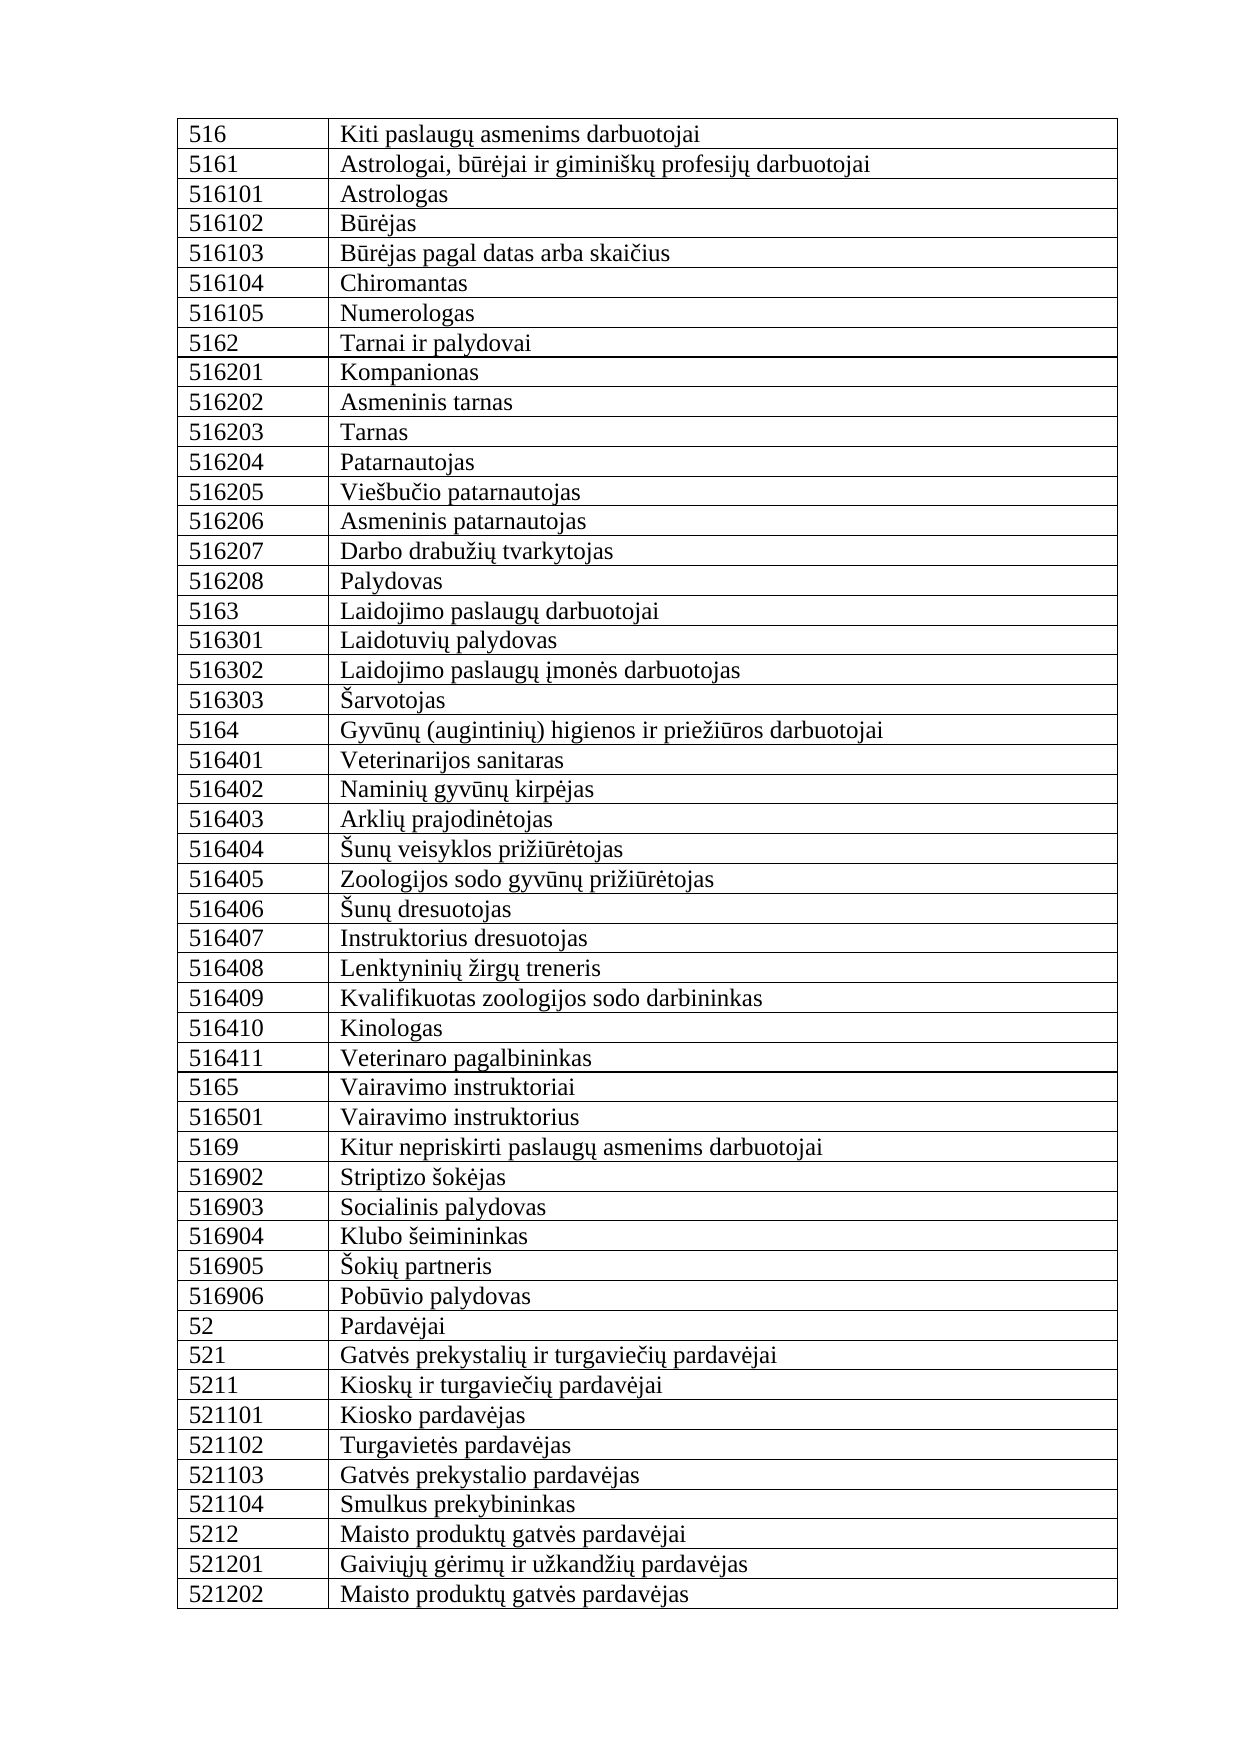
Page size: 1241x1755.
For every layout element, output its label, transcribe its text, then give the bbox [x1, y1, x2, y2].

table_cell [1118, 863, 1122, 893]
table_cell Asmeninis tarnas [329, 387, 1117, 416]
table_cell 516902 [178, 1162, 328, 1191]
table_cell [1118, 1280, 1122, 1310]
table_cell [1118, 893, 1122, 922]
table_cell Zoologijos sodo gyvūnų prižiūrėtojas [329, 864, 1117, 893]
table_cell 521104 [178, 1490, 328, 1518]
table_cell Šokių partneris [329, 1251, 1117, 1280]
table_cell [1118, 625, 1122, 654]
table_cell [1118, 1310, 1122, 1339]
table_cell [1118, 803, 1122, 833]
table_cell Vairavimo instruktoriai [329, 1073, 1117, 1101]
table_cell 516401 [178, 745, 328, 773]
table_cell 516905 [178, 1251, 328, 1280]
table_cell Laidotuvių palydovas [329, 626, 1117, 654]
table_cell Lenktyninių žirgų treneris [329, 953, 1117, 982]
table_cell 521102 [178, 1430, 328, 1459]
table_cell 521101 [178, 1400, 328, 1429]
table_cell [1118, 654, 1122, 684]
table_cell [1118, 833, 1122, 863]
table_cell Būrėjas pagal datas arba skaičius [329, 238, 1117, 267]
table_cell [1118, 1578, 1122, 1608]
table_cell 516906 [178, 1281, 328, 1310]
table_cell Būrėjas [329, 209, 1117, 237]
table_cell [1118, 1101, 1122, 1131]
table_cell 516406 [178, 894, 328, 922]
table_cell [1118, 416, 1122, 446]
table_cell 516404 [178, 834, 328, 863]
table_cell Gaiviųjų gėrimų ir užkandžių pardavėjas [329, 1549, 1117, 1578]
table_cell Šarvotojas [329, 685, 1117, 714]
table_cell [1118, 446, 1122, 476]
table_cell 516208 [178, 566, 328, 595]
table_cell [1118, 1548, 1122, 1578]
table_cell 5162 [178, 328, 328, 356]
table_cell [1118, 476, 1122, 505]
table_cell [1118, 178, 1122, 207]
table_cell Kitur nepriskirti paslaugų asmenims darbuotojai [329, 1132, 1117, 1161]
table_cell Socialinis palydovas [329, 1192, 1117, 1220]
table_cell 521202 [178, 1579, 328, 1608]
table_cell 516302 [178, 655, 328, 684]
table_cell Patarnautojas [329, 447, 1117, 476]
table_cell Smulkus prekybininkas [329, 1490, 1117, 1518]
table_cell 516 [178, 119, 328, 148]
table_cell Viešbučio patarnautojas [329, 477, 1117, 505]
table_cell 5212 [178, 1519, 328, 1548]
table_cell [1118, 208, 1122, 237]
table_cell 516201 [178, 358, 328, 386]
table_cell [1118, 565, 1122, 595]
table_cell [1118, 1191, 1122, 1220]
table_cell [1118, 1459, 1122, 1488]
table_cell 516203 [178, 417, 328, 446]
table_cell Gatvės prekystalio pardavėjas [329, 1460, 1117, 1488]
table_cell [1118, 923, 1122, 952]
table_cell [1118, 1131, 1122, 1161]
table_cell 516410 [178, 1013, 328, 1042]
table_cell [1118, 535, 1122, 565]
table_cell [1118, 505, 1122, 535]
table_cell [1118, 327, 1122, 356]
table_cell 516205 [178, 477, 328, 505]
table_cell 5169 [178, 1132, 328, 1161]
table_cell 516409 [178, 983, 328, 1012]
table_cell Instruktorius dresuotojas [329, 924, 1117, 952]
table_cell Asmeninis patarnautojas [329, 506, 1117, 535]
table_cell [1118, 1220, 1122, 1250]
table_cell Darbo drabužių tvarkytojas [329, 536, 1117, 565]
table_cell [1118, 744, 1122, 773]
table_cell Kinologas [329, 1013, 1117, 1042]
table_cell 5165 [178, 1073, 328, 1101]
table_cell [1118, 1489, 1122, 1518]
table_cell [1118, 595, 1122, 624]
table_cell [1118, 148, 1122, 178]
table_cell 5211 [178, 1370, 328, 1399]
table_cell 52 [178, 1311, 328, 1339]
table_cell Palydovas [329, 566, 1117, 595]
table_cell [1118, 1340, 1122, 1369]
table_cell Maisto produktų gatvės pardavėjas [329, 1579, 1117, 1608]
table_cell 516104 [178, 268, 328, 297]
table_cell Klubo šeimininkas [329, 1221, 1117, 1250]
table_cell [1118, 356, 1122, 386]
table_cell 516501 [178, 1102, 328, 1131]
table_cell 516206 [178, 506, 328, 535]
table_cell Astrologai, būrėjai ir giminiškų profesijų darbuotojai [329, 149, 1117, 178]
table_cell [1118, 982, 1122, 1012]
table_cell [1118, 1518, 1122, 1548]
table_cell [1118, 1250, 1122, 1280]
table_cell Arklių prajodinėtojas [329, 804, 1117, 833]
table_cell Tarnai ir palydovai [329, 328, 1117, 356]
table_cell Šunų veisyklos prižiūrėtojas [329, 834, 1117, 863]
table_cell [1118, 267, 1122, 297]
table_cell Kompanionas [329, 358, 1117, 386]
table_cell Laidojimo paslaugų darbuotojai [329, 596, 1117, 624]
table_cell [1118, 684, 1122, 714]
table_cell 5163 [178, 596, 328, 624]
table_cell 516903 [178, 1192, 328, 1220]
table_cell 516103 [178, 238, 328, 267]
table_cell Kvalifikuotas zoologijos sodo darbininkas [329, 983, 1117, 1012]
table_cell 521 [178, 1341, 328, 1369]
table_cell 516207 [178, 536, 328, 565]
table_cell 516202 [178, 387, 328, 416]
table_cell [1118, 297, 1122, 327]
table_cell Numerologas [329, 298, 1117, 327]
table_cell 521201 [178, 1549, 328, 1578]
table_cell 516403 [178, 804, 328, 833]
table_cell [1118, 237, 1122, 267]
table_cell Turgavietės pardavėjas [329, 1430, 1117, 1459]
table_cell [1118, 1369, 1122, 1399]
table_cell Chiromantas [329, 268, 1117, 297]
table_cell Gyvūnų (augintinių) higienos ir priežiūros darbuotojai [329, 715, 1117, 744]
table_cell [1118, 774, 1122, 803]
table_cell Veterinarijos sanitaras [329, 745, 1117, 773]
table_cell Tarnas [329, 417, 1117, 446]
table_cell [1118, 1042, 1122, 1071]
table_cell [1118, 1399, 1122, 1429]
table_cell 516405 [178, 864, 328, 893]
table_cell [1118, 386, 1122, 416]
table_cell Laidojimo paslaugų įmonės darbuotojas [329, 655, 1117, 684]
table_cell 5161 [178, 149, 328, 178]
table_cell 516408 [178, 953, 328, 982]
table_cell 516411 [178, 1043, 328, 1071]
table_cell Vairavimo instruktorius [329, 1102, 1117, 1131]
table_cell 516204 [178, 447, 328, 476]
table_cell Veterinaro pagalbininkas [329, 1043, 1117, 1071]
table_cell Šunų dresuotojas [329, 894, 1117, 922]
table_cell [1118, 1012, 1122, 1042]
table_cell Maisto produktų gatvės pardavėjai [329, 1519, 1117, 1548]
table_cell 516301 [178, 626, 328, 654]
table_cell Kiti paslaugų asmenims darbuotojai [329, 119, 1117, 148]
table_cell Astrologas [329, 179, 1117, 207]
table_cell 516904 [178, 1221, 328, 1250]
table_cell [1118, 1161, 1122, 1191]
table_cell [1118, 1071, 1122, 1101]
table_cell Pobūvio palydovas [329, 1281, 1117, 1310]
table_cell Striptizo šokėjas [329, 1162, 1117, 1191]
table_cell 5164 [178, 715, 328, 744]
table_cell [1118, 1429, 1122, 1459]
table_cell 516101 [178, 179, 328, 207]
table_cell Naminių gyvūnų kirpėjas [329, 775, 1117, 803]
table_cell Pardavėjai [329, 1311, 1117, 1339]
table_cell 516102 [178, 209, 328, 237]
table_cell [1118, 714, 1122, 744]
table_cell 521103 [178, 1460, 328, 1488]
table_cell 516402 [178, 775, 328, 803]
table_cell Kioskų ir turgaviečių pardavėjai [329, 1370, 1117, 1399]
table_cell 516407 [178, 924, 328, 952]
table_cell Kiosko pardavėjas [329, 1400, 1117, 1429]
table_cell 516105 [178, 298, 328, 327]
table_cell Gatvės prekystalių ir turgaviečių pardavėjai [329, 1341, 1117, 1369]
table_cell [1118, 952, 1122, 982]
table_cell [1118, 118, 1122, 148]
table_cell 516303 [178, 685, 328, 714]
